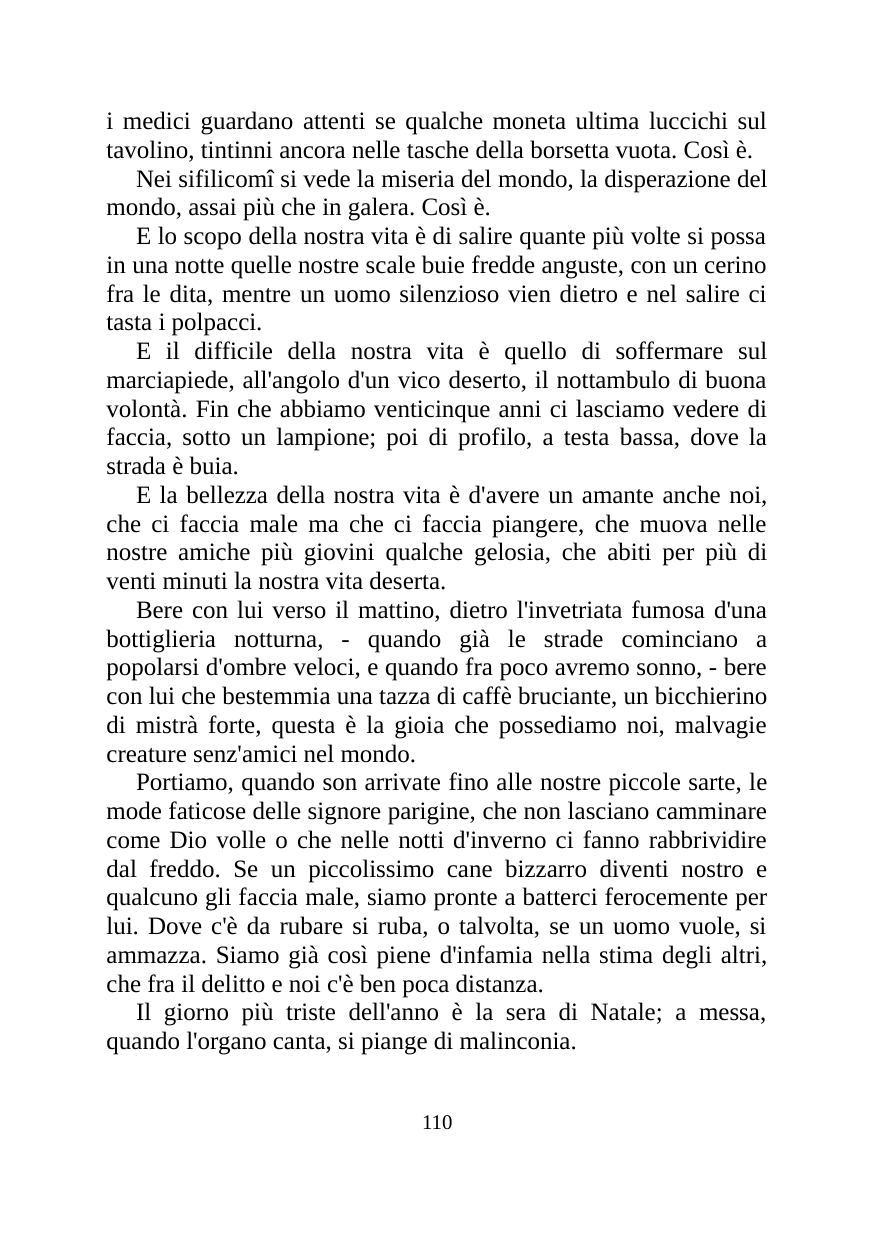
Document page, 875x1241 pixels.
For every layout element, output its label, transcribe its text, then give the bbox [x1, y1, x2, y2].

text E lo scopo della nostra vita è di salire quante più volte si possa in una notte quelle nostre scale buie fredde anguste, con un cerino fra le dita, mentre un uomo silenzioso vien dietro e nel salire ci tasta i polpacci. [106, 221, 768, 336]
text Il giorno più triste dell'anno è la sera di Natale; a messa, quando l'organo canta, si piange di malinconia. [106, 997, 768, 1055]
text Nei sifilicomî si vede la miseria del mondo, la disperazione del mondo, assai più che in galera. Così è. [106, 164, 768, 221]
text Portiamo, quando son arrivate fino alle nostre piccole sarte, le mode faticose delle signore parigine, che non lasciano camminare come Dio volle o che nelle notti d'inverno ci fanno rabbrividire dal freddo. Se un piccolissimo cane bizzarro diventi nostro e qualcuno gli faccia male, siamo pronte a batterci ferocemente per lui. Dove c'è da rubare si ruba, o talvolta, se un uomo vuole, si ammazza. Siamo già così piene d'infamia nella stima degli altri, che fra il delitto e noi c'è ben poca distanza. [106, 767, 768, 997]
text E il difficile della nostra vita è quello di soffermare sul marciapiede, all'angolo d'un vico deserto, il nottambulo di buona volontà. Fin che abbiamo venticinque anni ci lasciamo vedere di faccia, sotto un lampione; poi di profilo, a testa bassa, dove la strada è buia. [106, 336, 768, 480]
text Bere con lui verso il mattino, dietro l'invetriata fumosa d'una bottiglieria notturna, - quando già le strade cominciano a popolarsi d'ombre veloci, e quando fra poco avremo sonno, - bere con lui che bestemmia una tazza di caffè bruciante, un bicchierino di mistrà forte, questa è la gioia che possediamo noi, malvagie creature senz'amici nel mondo. [106, 595, 768, 767]
text E la bellezza della nostra vita è d'avere un amante anche noi, che ci faccia male ma che ci faccia piangere, che muova nelle nostre amiche più giovini qualche gelosia, che abiti per più di venti minuti la nostra vita deserta. [106, 480, 768, 595]
text i medici guardano attenti se qualche moneta ultima luccichi sul tavolino, tintinni ancora nelle tasche della borsetta vuota. Così è. [106, 106, 768, 164]
